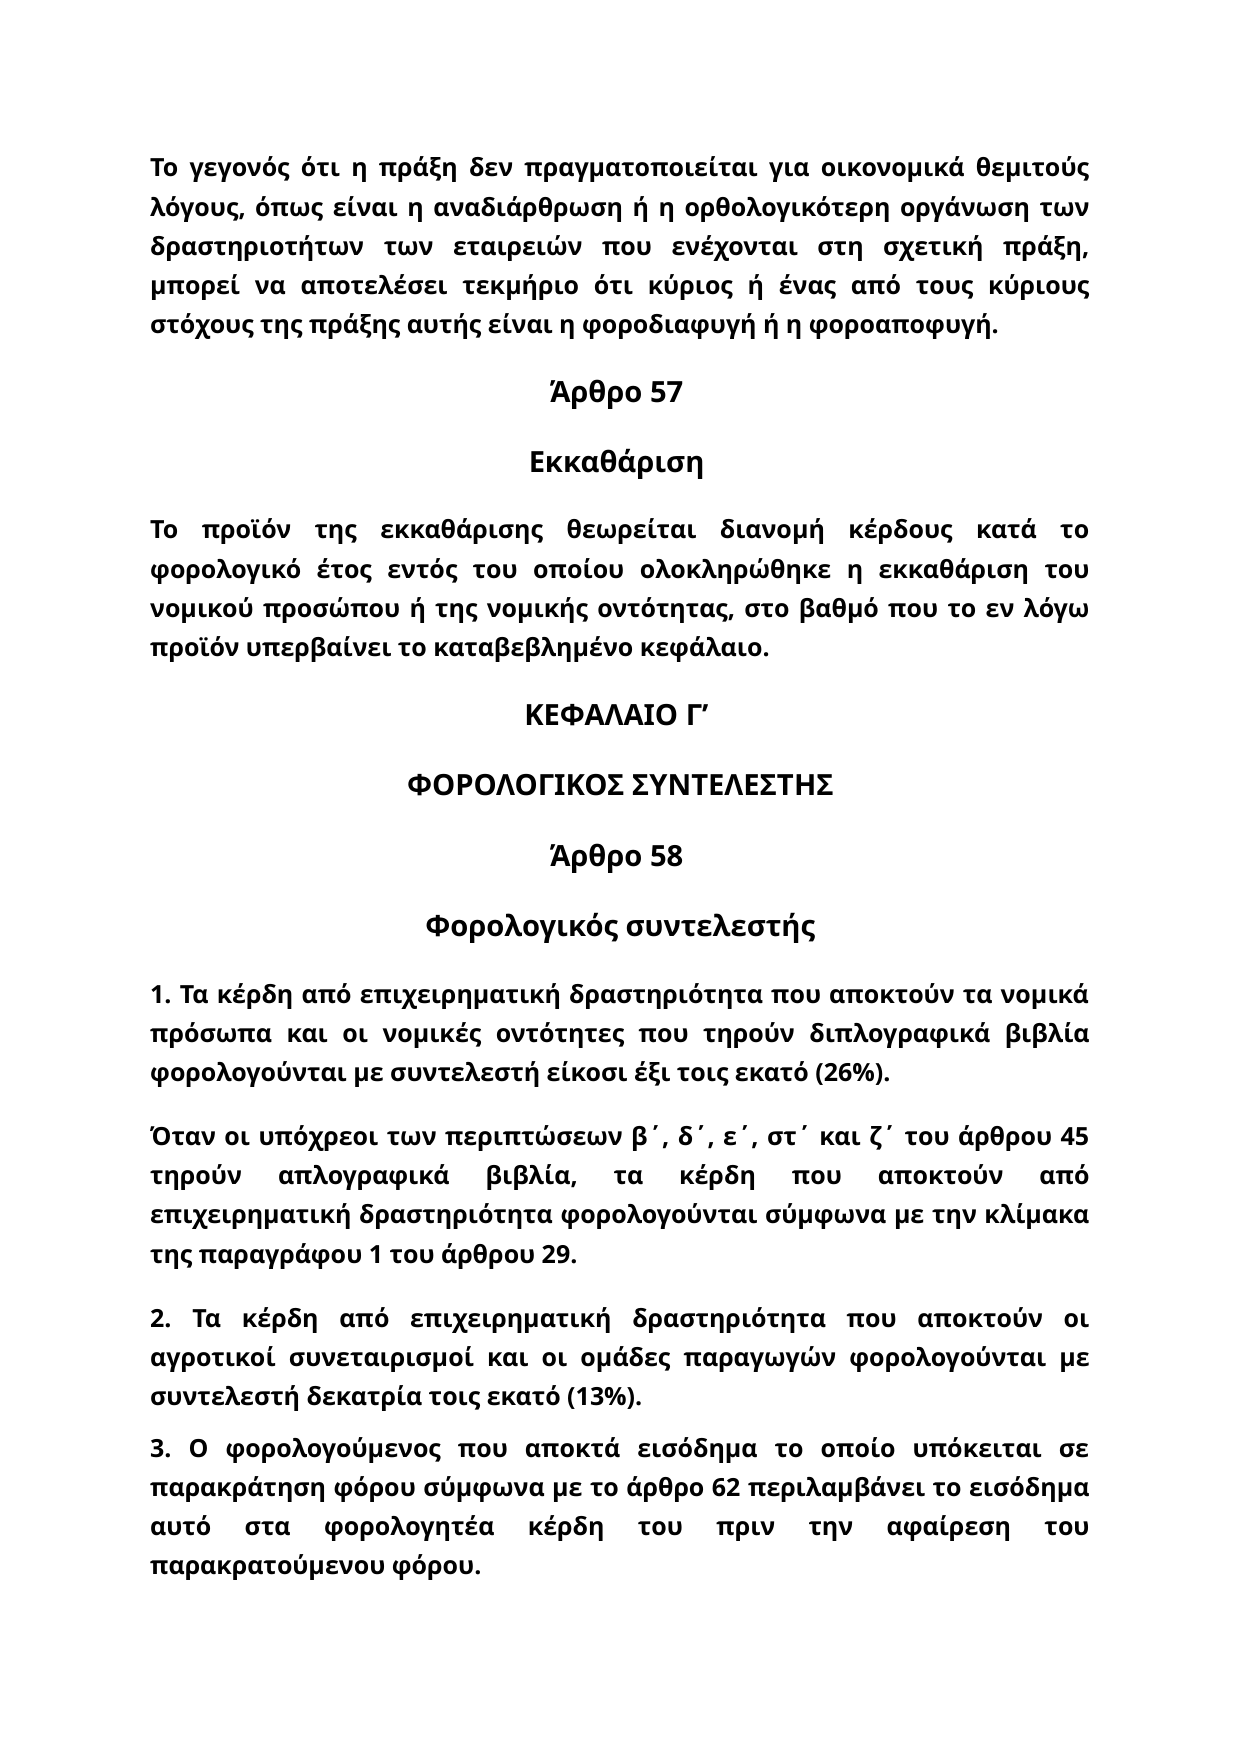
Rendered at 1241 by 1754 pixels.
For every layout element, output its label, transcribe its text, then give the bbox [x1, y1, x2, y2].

text Το προϊόν της εκκαθάρισης θεωρείται διανομή κέρδους κατά το φορολογικό έτος εντός του οποίου ολοκληρώθηκε η εκκαθάριση του νομικού προσώπου ή της νομικής οντότητας, στο βαθμό που το εν λόγω προϊόν υπερβαίνει το καταβεβλημένο κεφάλαιο. [150, 512, 1090, 664]
text 1. Τα κέρδη από επιχειρηματική δραστηριότητα που αποκτούν τα νομικά πρόσωπα και οι νομικές οντότητες που τηρούν διπλογραφικά βιβλία φορολογούνται με συντελεστή είκοσι έξι τοις εκατό (26%). [150, 976, 1090, 1089]
subtitle Εκκαθάριση [150, 441, 1090, 481]
text 2. Τα κέρδη από επιχειρηματική δραστηριότητα που αποκτούν οι αγροτικοί συνεταιρισμοί και οι ομάδες παραγωγών φορολογούνται με συντελεστή δεκατρία τοις εκατό (13%). [150, 1300, 1090, 1413]
subtitle ΚΕΦΑΛΑΙΟ Γ’ [150, 694, 1090, 733]
subtitle ΦΟΡΟΛΟΓΙΚΟΣ ΣΥΝΤΕΛΕΣΤΗΣ [150, 764, 1090, 804]
subtitle Άρθρο 57 [150, 371, 1090, 411]
text Το γεγονός ότι η πράξη δεν πραγματοποιείται για οικονομικά θεμιτούς λόγους, όπως είναι η αναδιάρθρωση ή η ορθολογικότερη οργάνωση των δραστηριοτήτων των εταιρειών που ενέχονται στη σχετική πράξη, μπορεί να αποτελέσει τεκμήριο ότι κύριος ή ένας από τους κύριους στόχους της πράξης αυτής είναι η φοροδιαφυγή ή η φοροαποφυγή. [150, 150, 1090, 341]
text 3. Ο φορολογούμενος που αποκτά εισόδημα το οποίο υπόκειται σε παρακράτηση φόρου σύμφωνα με το άρθρο 62 περιλαμβάνει το εισόδημα αυτό στα φορολογητέα κέρδη του πριν την αφαίρεση του παρακρατούμενου φόρου. [150, 1430, 1090, 1582]
subtitle Φορολογικός συντελεστής [150, 906, 1090, 945]
subtitle Άρθρο 58 [150, 835, 1090, 875]
text Όταν οι υπόχρεοι των περιπτώσεων β΄, δ΄, ε΄, στ΄ και ζ΄ του άρθρου 45 τηρούν απλογραφικά βιβλία, τα κέρδη που αποκτούν από επιχειρηματική δραστηριότητα φορολογούνται σύμφωνα με την κλίμακα της παραγράφου 1 του άρθρου 29. [150, 1119, 1090, 1270]
